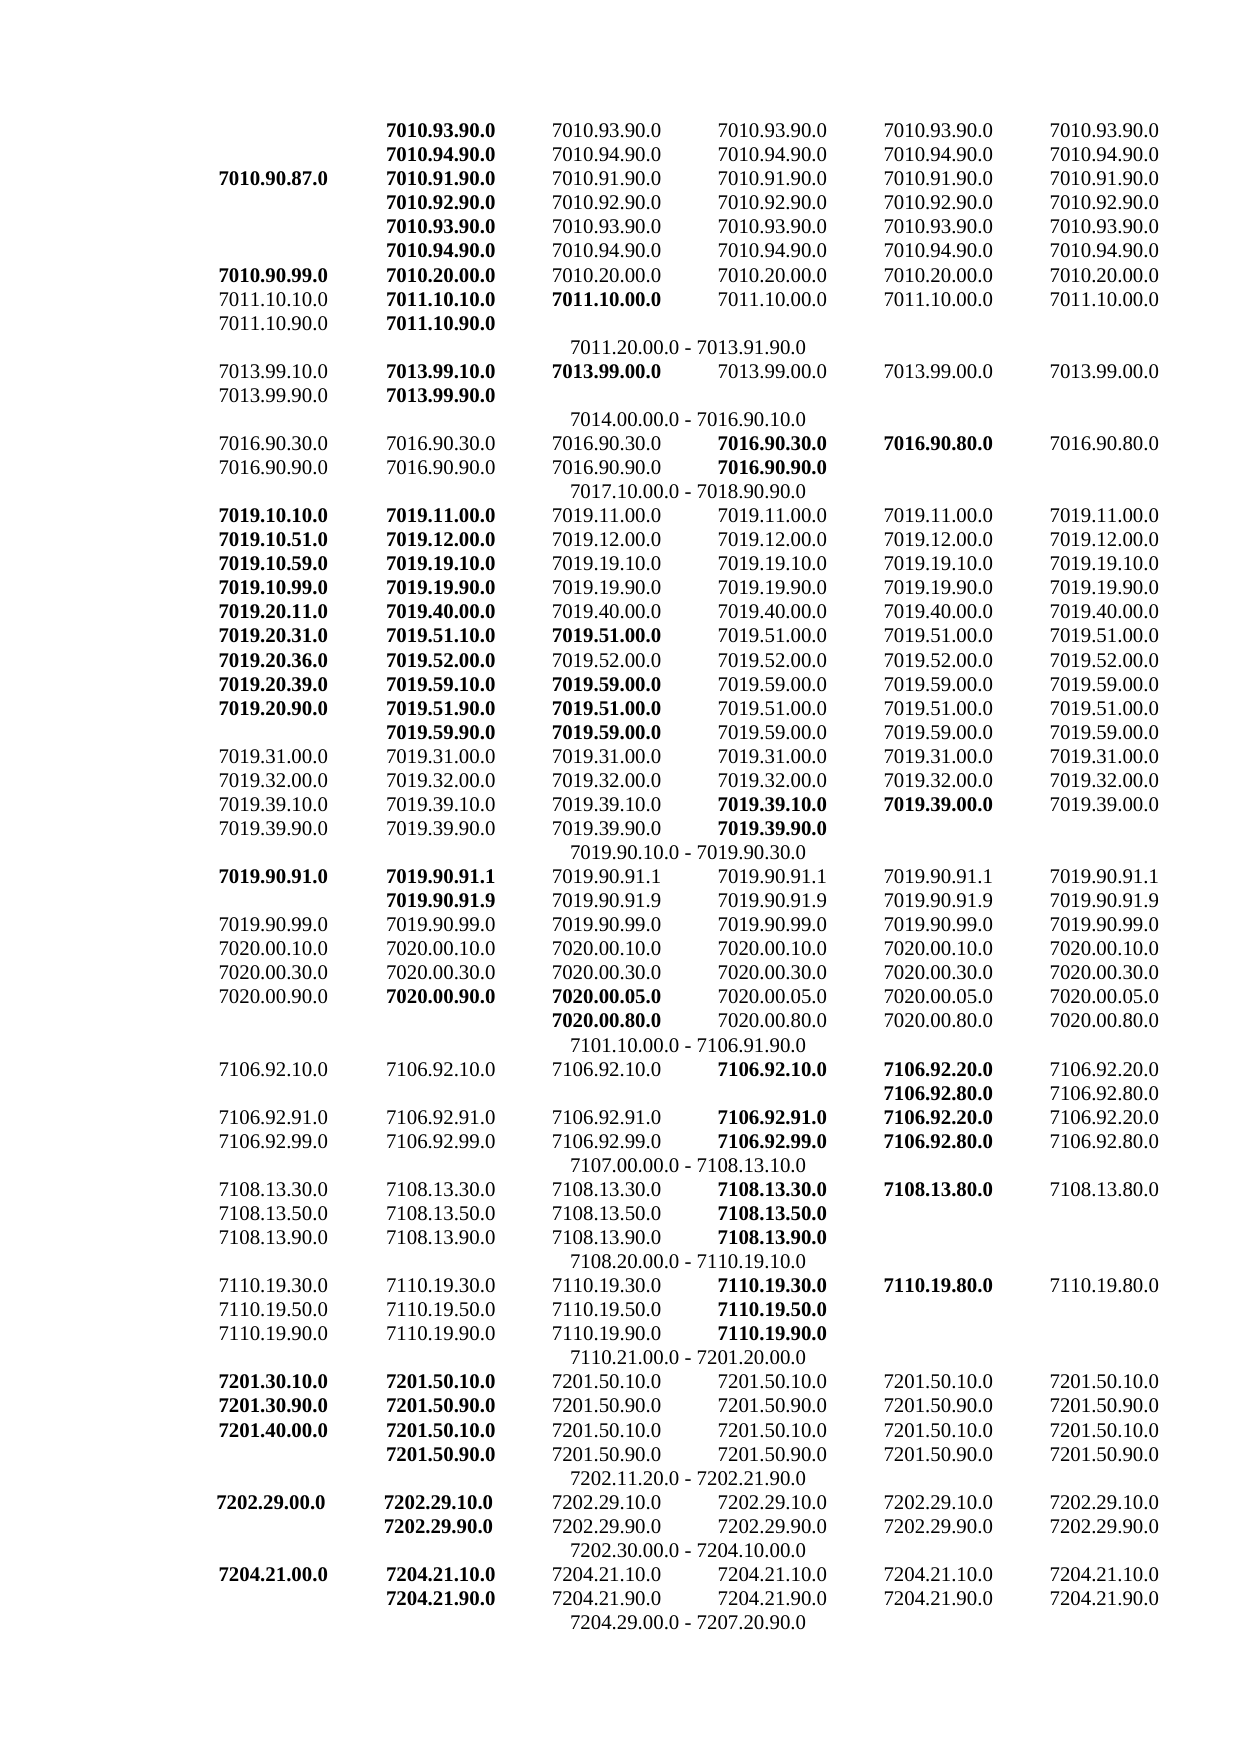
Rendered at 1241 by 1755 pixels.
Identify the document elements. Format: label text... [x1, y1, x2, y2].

table_cell 7019.51.00.0 [855, 696, 1021, 720]
table_cell [855, 1321, 1021, 1345]
table_cell 7108.13.90.0 [189, 1225, 357, 1249]
table_cell 7019.31.00.0 [1021, 744, 1187, 768]
table_cell 7204.21.00.0 [189, 1562, 357, 1586]
table_cell 7019.10.59.0 [189, 551, 357, 575]
table_cell 7202.29.90.0 [1021, 1514, 1187, 1538]
table_cell [189, 1442, 357, 1466]
table_cell 7013.99.90.0 [358, 383, 523, 407]
table_cell 7019.90.91.1 [523, 864, 689, 888]
table_cell 7204.21.10.0 [523, 1562, 689, 1586]
table_cell 7016.90.90.0 [523, 455, 689, 479]
table_cell [189, 720, 357, 744]
table_cell 7019.19.90.0 [855, 575, 1021, 599]
table_cell 7108.13.80.0 [855, 1177, 1021, 1201]
table_cell 7019.90.91.1 [1021, 864, 1187, 888]
table_cell 7019.90.91.1 [689, 864, 855, 888]
table_cell 7010.91.90.0 [1021, 166, 1187, 190]
table_cell 7016.90.90.0 [689, 455, 855, 479]
table_cell 7202.29.90.0 [689, 1514, 855, 1538]
table_cell 7019.52.00.0 [1021, 648, 1187, 672]
table_cell 7019.51.00.0 [523, 696, 689, 720]
table_cell 7204.21.10.0 [1021, 1562, 1187, 1586]
table_cell 7019.90.99.0 [189, 912, 357, 936]
table_cell [855, 1225, 1021, 1249]
table_cell 7010.92.90.0 [523, 190, 689, 214]
table_cell 7019.51.00.0 [523, 624, 689, 647]
table_cell 7010.93.90.0 [689, 214, 855, 238]
table_cell 7019.90.91.1 [358, 864, 523, 888]
table_cell [1021, 455, 1187, 479]
table_cell 7201.50.10.0 [689, 1418, 855, 1442]
table_cell 7019.19.10.0 [1021, 551, 1187, 575]
table_cell 7010.20.00.0 [1021, 263, 1187, 287]
table_cell [855, 1297, 1021, 1321]
table_cell 7010.92.90.0 [358, 190, 523, 214]
table_cell 7110.19.50.0 [189, 1297, 357, 1321]
table_cell 7019.59.10.0 [358, 672, 523, 696]
table_cell 7019.52.00.0 [855, 648, 1021, 672]
table_cell 7016.90.80.0 [855, 431, 1021, 455]
table_cell 7019.51.00.0 [1021, 696, 1187, 720]
table_cell 7110.21.00.0 - 7201.20.00.0 [189, 1345, 1187, 1369]
table_cell 7019.40.00.0 [689, 599, 855, 623]
table_cell 7019.19.90.0 [358, 575, 523, 599]
table_cell 7110.19.90.0 [523, 1321, 689, 1345]
table_cell 7010.91.90.0 [523, 166, 689, 190]
table_cell 7019.20.31.0 [189, 624, 357, 647]
table_cell 7019.19.90.0 [689, 575, 855, 599]
table_cell [189, 190, 357, 214]
table_cell 7020.00.10.0 [523, 936, 689, 960]
table_cell 7019.19.10.0 [358, 551, 523, 575]
table_cell 7110.19.50.0 [358, 1297, 523, 1321]
table_cell 7108.20.00.0 - 7110.19.10.0 [189, 1249, 1187, 1273]
table_cell 7108.13.50.0 [189, 1201, 357, 1225]
table_cell [523, 311, 689, 335]
table_cell 7020.00.30.0 [689, 960, 855, 984]
table_cell 7010.94.90.0 [689, 239, 855, 262]
table_cell 7201.50.90.0 [523, 1394, 689, 1417]
table_cell 7019.90.91.1 [855, 864, 1021, 888]
table_cell [1021, 1225, 1187, 1249]
table_cell 7010.92.90.0 [855, 190, 1021, 214]
table_cell 7010.92.90.0 [689, 190, 855, 214]
table_cell 7204.21.90.0 [523, 1586, 689, 1610]
table_cell 7019.39.00.0 [855, 792, 1021, 816]
table_cell 7011.10.90.0 [189, 311, 357, 335]
table_cell 7019.90.91.9 [689, 888, 855, 912]
table_cell 7019.11.00.0 [523, 503, 689, 527]
table_cell [689, 383, 855, 407]
table_cell 7019.51.00.0 [689, 696, 855, 720]
table_cell 7110.19.50.0 [523, 1297, 689, 1321]
table_cell 7108.13.90.0 [358, 1225, 523, 1249]
table_cell 7019.51.10.0 [358, 624, 523, 647]
table_cell 7202.29.90.0 [523, 1514, 689, 1538]
table_cell [855, 816, 1021, 840]
table_cell 7201.50.10.0 [1021, 1418, 1187, 1442]
table_cell 7019.20.36.0 [189, 648, 357, 672]
table_cell 7201.50.90.0 [689, 1442, 855, 1466]
table_cell 7107.00.00.0 - 7108.13.10.0 [189, 1153, 1187, 1177]
table_cell 7019.90.99.0 [689, 912, 855, 936]
table_cell 7019.11.00.0 [855, 503, 1021, 527]
table_cell 7202.29.00.0 [189, 1490, 353, 1514]
table_cell [1021, 1297, 1187, 1321]
table_cell 7019.32.00.0 [523, 768, 689, 792]
table_cell 7201.30.10.0 [189, 1369, 357, 1393]
table_cell 7202.29.10.0 [523, 1490, 689, 1514]
table_cell 7010.91.90.0 [358, 166, 523, 190]
table_cell 7110.19.80.0 [1021, 1273, 1187, 1297]
table_cell 7010.94.90.0 [1021, 239, 1187, 262]
table_cell 7019.90.99.0 [855, 912, 1021, 936]
table_cell 7019.40.00.0 [523, 599, 689, 623]
table_cell 7010.93.90.0 [523, 118, 689, 142]
table_cell 7010.94.90.0 [855, 239, 1021, 262]
table_cell 7019.12.00.0 [1021, 527, 1187, 551]
table_cell 7019.90.91.9 [358, 888, 523, 912]
table_cell 7110.19.90.0 [689, 1321, 855, 1345]
table_cell 7020.00.10.0 [689, 936, 855, 960]
table_cell 7019.32.00.0 [855, 768, 1021, 792]
table_cell 7011.10.00.0 [523, 287, 689, 311]
table_cell 7019.40.00.0 [358, 599, 523, 623]
table_cell 7010.93.90.0 [358, 118, 523, 142]
table_cell 7020.00.10.0 [189, 936, 357, 960]
table_cell 7013.99.00.0 [689, 359, 855, 383]
table_cell 7011.10.90.0 [358, 311, 523, 335]
table_cell 7019.31.00.0 [189, 744, 357, 768]
table_cell 7019.59.00.0 [523, 672, 689, 696]
table_cell [855, 1201, 1021, 1225]
table_cell 7019.59.00.0 [689, 672, 855, 696]
table_cell 7011.10.00.0 [689, 287, 855, 311]
table_cell 7204.21.90.0 [358, 1586, 523, 1610]
table_cell 7108.13.30.0 [523, 1177, 689, 1201]
table_cell 7108.13.50.0 [523, 1201, 689, 1225]
table_cell 7019.19.10.0 [523, 551, 689, 575]
table_cell 7201.50.90.0 [358, 1442, 523, 1466]
table_cell 7202.29.10.0 [689, 1490, 855, 1514]
table_cell 7019.39.10.0 [358, 792, 523, 816]
table_cell 7019.59.00.0 [689, 720, 855, 744]
table_cell 7108.13.90.0 [689, 1225, 855, 1249]
table_cell 7010.92.90.0 [1021, 190, 1187, 214]
table_cell 7019.90.91.9 [1021, 888, 1187, 912]
table_cell [1021, 1321, 1187, 1345]
table_cell [855, 383, 1021, 407]
table_cell 7019.39.90.0 [358, 816, 523, 840]
table_cell 7010.94.90.0 [855, 142, 1021, 166]
table_cell 7202.11.20.0 - 7202.21.90.0 [189, 1466, 1187, 1490]
table_cell [1021, 1201, 1187, 1225]
table_cell 7201.30.90.0 [189, 1394, 357, 1417]
table_cell 7019.31.00.0 [855, 744, 1021, 768]
table_cell 7108.13.30.0 [189, 1177, 357, 1201]
table_cell 7108.13.80.0 [1021, 1177, 1187, 1201]
table_cell 7010.93.90.0 [855, 214, 1021, 238]
table_cell 7202.29.90.0 [353, 1514, 523, 1538]
table_cell 7019.39.90.0 [523, 816, 689, 840]
table_cell 7020.00.10.0 [1021, 936, 1187, 960]
table_cell 7019.19.90.0 [523, 575, 689, 599]
table_cell 7020.00.05.0 [855, 984, 1021, 1008]
table_cell 7110.19.30.0 [358, 1273, 523, 1297]
table_cell 7019.19.10.0 [689, 551, 855, 575]
table_cell 7108.13.50.0 [689, 1201, 855, 1225]
table_cell 7010.93.90.0 [855, 118, 1021, 142]
table_cell 7204.21.10.0 [855, 1562, 1021, 1586]
table_cell 7110.19.90.0 [189, 1321, 357, 1345]
table_cell 7202.29.10.0 [855, 1490, 1021, 1514]
table_cell 7011.10.00.0 [855, 287, 1021, 311]
table_cell 7019.39.00.0 [1021, 792, 1187, 816]
table_cell 7019.10.10.0 [189, 503, 357, 527]
table_cell 7017.10.00.0 - 7018.90.90.0 [189, 479, 1187, 503]
table_cell 7108.13.90.0 [523, 1225, 689, 1249]
table_cell 7110.19.30.0 [189, 1273, 357, 1297]
table_cell 7108.13.50.0 [358, 1201, 523, 1225]
table_cell 7201.50.10.0 [523, 1418, 689, 1442]
table_cell 7019.10.99.0 [189, 575, 357, 599]
table_cell 7110.19.80.0 [855, 1273, 1021, 1297]
table_cell 7019.32.00.0 [1021, 768, 1187, 792]
table_cell 7201.50.10.0 [855, 1369, 1021, 1393]
table_cell 7201.50.10.0 [855, 1418, 1021, 1442]
table_cell 7010.94.90.0 [523, 239, 689, 262]
table_cell 7019.32.00.0 [189, 768, 357, 792]
table_cell 7019.59.00.0 [855, 720, 1021, 744]
table_cell 7110.19.30.0 [523, 1273, 689, 1297]
table_cell 7019.59.90.0 [358, 720, 523, 744]
table_cell 7010.94.90.0 [1021, 142, 1187, 166]
table_cell 7201.50.90.0 [358, 1394, 523, 1417]
table_cell 7201.50.90.0 [1021, 1442, 1187, 1466]
table_cell 7019.12.00.0 [523, 527, 689, 551]
table_cell 7016.90.30.0 [689, 431, 855, 455]
table_cell [855, 311, 1021, 335]
table_cell 7020.00.05.0 [1021, 984, 1187, 1008]
table_cell [189, 1009, 357, 1032]
table_cell 7201.40.00.0 [189, 1418, 357, 1442]
table_cell 7019.51.00.0 [689, 624, 855, 647]
table_cell 7106.92.91.0 7106.92.99.0 [689, 1105, 855, 1153]
table_cell 7106.92.20.0 7106.92.80.0 [1021, 1057, 1187, 1105]
table_cell 7011.10.10.0 [358, 287, 523, 311]
table_cell 7020.00.80.0 [855, 1009, 1021, 1032]
table_cell 7019.90.99.0 [358, 912, 523, 936]
table_cell 7106.92.20.0 7106.92.80.0 [855, 1057, 1021, 1105]
table_cell 7106.92.20.0 7106.92.80.0 [1021, 1105, 1187, 1153]
table_cell 7019.19.10.0 [855, 551, 1021, 575]
table_cell 7020.00.30.0 [523, 960, 689, 984]
table_cell 7201.50.90.0 [1021, 1394, 1187, 1417]
table_cell 7013.99.00.0 [523, 359, 689, 383]
table_cell 7204.21.90.0 [689, 1586, 855, 1610]
table_cell 7019.31.00.0 [689, 744, 855, 768]
table_cell 7010.20.00.0 [523, 263, 689, 287]
table_cell 7010.20.00.0 [855, 263, 1021, 287]
table_cell 7106.92.91.0 7106.92.99.0 [189, 1105, 357, 1153]
table_cell 7019.20.11.0 [189, 599, 357, 623]
table_cell 7019.52.00.0 [689, 648, 855, 672]
table_cell 7019.90.10.0 - 7019.90.30.0 [189, 840, 1187, 864]
table_cell 7019.39.90.0 [189, 816, 357, 840]
table_cell 7019.11.00.0 [1021, 503, 1187, 527]
table_cell 7202.29.10.0 [353, 1490, 523, 1514]
table_cell [1021, 816, 1187, 840]
table_cell 7010.93.90.0 [689, 118, 855, 142]
table_cell 7010.20.00.0 [689, 263, 855, 287]
table_cell [1021, 383, 1187, 407]
table_cell 7020.00.30.0 [1021, 960, 1187, 984]
table_cell 7010.91.90.0 [689, 166, 855, 190]
table_cell 7019.32.00.0 [358, 768, 523, 792]
table_cell 7020.00.80.0 [689, 1009, 855, 1032]
table_cell [189, 239, 357, 262]
table_cell 7019.11.00.0 [358, 503, 523, 527]
table_cell 7101.10.00.0 - 7106.91.90.0 [189, 1033, 1187, 1057]
table_cell 7019.31.00.0 [358, 744, 523, 768]
table_cell 7019.59.00.0 [1021, 672, 1187, 696]
table_cell 7016.90.80.0 [1021, 431, 1187, 455]
table_cell 7020.00.80.0 [1021, 1009, 1187, 1032]
table_cell 7202.30.00.0 - 7204.10.00.0 [189, 1538, 1187, 1562]
table_cell 7016.90.90.0 [189, 455, 357, 479]
table_cell 7010.93.90.0 [358, 214, 523, 238]
table_cell 7010.90.87.0 [189, 166, 357, 190]
table_cell 7019.52.00.0 [358, 648, 523, 672]
table_cell [189, 118, 357, 142]
table_cell 7019.12.00.0 [855, 527, 1021, 551]
table_cell 7019.90.91.0 [189, 864, 357, 888]
table_cell 7204.21.90.0 [1021, 1586, 1187, 1610]
table_cell 7106.92.10.0 [523, 1057, 689, 1105]
table_cell 7010.94.90.0 [358, 239, 523, 262]
table_cell 7201.50.10.0 [1021, 1369, 1187, 1393]
table_cell 7019.12.00.0 [358, 527, 523, 551]
table_cell 7020.00.80.0 [523, 1009, 689, 1032]
table_cell 7106.92.10.0 [358, 1057, 523, 1105]
table_cell 7019.51.90.0 [358, 696, 523, 720]
table_cell 7201.50.10.0 [358, 1418, 523, 1442]
table_cell 7019.52.00.0 [523, 648, 689, 672]
table_cell 7013.99.00.0 [1021, 359, 1187, 383]
table_cell 7019.20.39.0 [189, 672, 357, 696]
table_cell 7106.92.10.0 [689, 1057, 855, 1105]
table_cell 7019.39.10.0 [189, 792, 357, 816]
table_cell [189, 1586, 357, 1610]
table_cell 7106.92.91.0 7106.92.99.0 [358, 1105, 523, 1153]
table_cell 7016.90.30.0 [189, 431, 357, 455]
table_cell 7106.92.91.0 7106.92.99.0 [523, 1105, 689, 1153]
table_cell 7019.39.10.0 [523, 792, 689, 816]
table_cell 7020.00.05.0 [523, 984, 689, 1008]
table_cell 7013.99.90.0 [189, 383, 357, 407]
table_cell 7204.29.00.0 - 7207.20.90.0 [189, 1610, 1187, 1634]
table_cell 7201.50.10.0 [523, 1369, 689, 1393]
table_cell 7011.10.10.0 [189, 287, 357, 311]
table_cell [689, 311, 855, 335]
table_cell 7019.59.00.0 [523, 720, 689, 744]
table_cell 7110.19.90.0 [358, 1321, 523, 1345]
table_cell [189, 214, 357, 238]
table_cell 7020.00.90.0 [358, 984, 523, 1008]
table_cell 7013.99.10.0 [189, 359, 357, 383]
table_cell 7019.31.00.0 [523, 744, 689, 768]
table_cell 7019.59.00.0 [1021, 720, 1187, 744]
table_cell 7202.29.10.0 [1021, 1490, 1187, 1514]
table_cell 7204.21.90.0 [855, 1586, 1021, 1610]
table_cell 7010.93.90.0 [523, 214, 689, 238]
table_cell 7019.59.00.0 [855, 672, 1021, 696]
table_cell [189, 888, 357, 912]
table_cell 7110.19.30.0 [689, 1273, 855, 1297]
table_cell 7010.93.90.0 [1021, 118, 1187, 142]
table_cell 7010.90.99.0 [189, 263, 357, 287]
table_cell 7106.92.10.0 [189, 1057, 357, 1105]
table_cell 7020.00.30.0 [855, 960, 1021, 984]
table_cell 7020.00.10.0 [358, 936, 523, 960]
table_cell 7020.00.10.0 [855, 936, 1021, 960]
table_cell 7020.00.90.0 [189, 984, 357, 1008]
table_cell 7108.13.30.0 [358, 1177, 523, 1201]
table_cell 7019.40.00.0 [855, 599, 1021, 623]
table_cell 7204.21.10.0 [689, 1562, 855, 1586]
table_cell 7019.40.00.0 [1021, 599, 1187, 623]
table_cell 7010.91.90.0 [855, 166, 1021, 190]
table_cell 7019.32.00.0 [689, 768, 855, 792]
table_cell 7019.19.90.0 [1021, 575, 1187, 599]
table_cell 7016.90.30.0 [358, 431, 523, 455]
table_cell [855, 455, 1021, 479]
table_cell 7019.90.99.0 [523, 912, 689, 936]
table_cell 7020.00.05.0 [689, 984, 855, 1008]
table_cell 7201.50.10.0 [358, 1369, 523, 1393]
table_cell [1021, 311, 1187, 335]
table_cell 7013.99.10.0 [358, 359, 523, 383]
table_cell 7019.90.91.9 [855, 888, 1021, 912]
table_cell 7020.00.30.0 [358, 960, 523, 984]
table_cell [189, 1514, 353, 1538]
table_cell 7110.19.50.0 [689, 1297, 855, 1321]
table_cell 7201.50.90.0 [855, 1442, 1021, 1466]
table_cell 7019.51.00.0 [1021, 624, 1187, 647]
table_cell 7019.39.10.0 [689, 792, 855, 816]
table_cell 7014.00.00.0 - 7016.90.10.0 [189, 407, 1187, 431]
table_cell 7019.11.00.0 [689, 503, 855, 527]
table_cell 7020.00.30.0 [189, 960, 357, 984]
table_cell 7011.20.00.0 - 7013.91.90.0 [189, 335, 1187, 359]
table_cell 7204.21.10.0 [358, 1562, 523, 1586]
table_cell 7201.50.10.0 [689, 1369, 855, 1393]
table_cell 7201.50.90.0 [689, 1394, 855, 1417]
table_cell 7016.90.30.0 [523, 431, 689, 455]
table_cell 7019.90.91.9 [523, 888, 689, 912]
table_cell 7011.10.00.0 [1021, 287, 1187, 311]
table_cell 7019.39.90.0 [689, 816, 855, 840]
table_cell 7019.90.99.0 [1021, 912, 1187, 936]
table_cell 7019.12.00.0 [689, 527, 855, 551]
table_cell 7202.29.90.0 [855, 1514, 1021, 1538]
table_cell 7106.92.20.0 7106.92.80.0 [855, 1105, 1021, 1153]
table_cell [189, 142, 357, 166]
table_cell 7010.93.90.0 [1021, 214, 1187, 238]
table_cell 7016.90.90.0 [358, 455, 523, 479]
table_cell 7019.10.51.0 [189, 527, 357, 551]
table_cell [358, 1009, 523, 1032]
table_cell 7108.13.30.0 [689, 1177, 855, 1201]
table_cell [523, 383, 689, 407]
table_cell 7019.51.00.0 [855, 624, 1021, 647]
table_cell 7201.50.90.0 [855, 1394, 1021, 1417]
table_cell 7201.50.90.0 [523, 1442, 689, 1466]
table_cell 7010.94.90.0 [358, 142, 523, 166]
table_cell 7010.20.00.0 [358, 263, 523, 287]
table_cell 7019.20.90.0 [189, 696, 357, 720]
table_cell 7010.94.90.0 [523, 142, 689, 166]
table_cell 7013.99.00.0 [855, 359, 1021, 383]
table_cell 7010.94.90.0 [689, 142, 855, 166]
